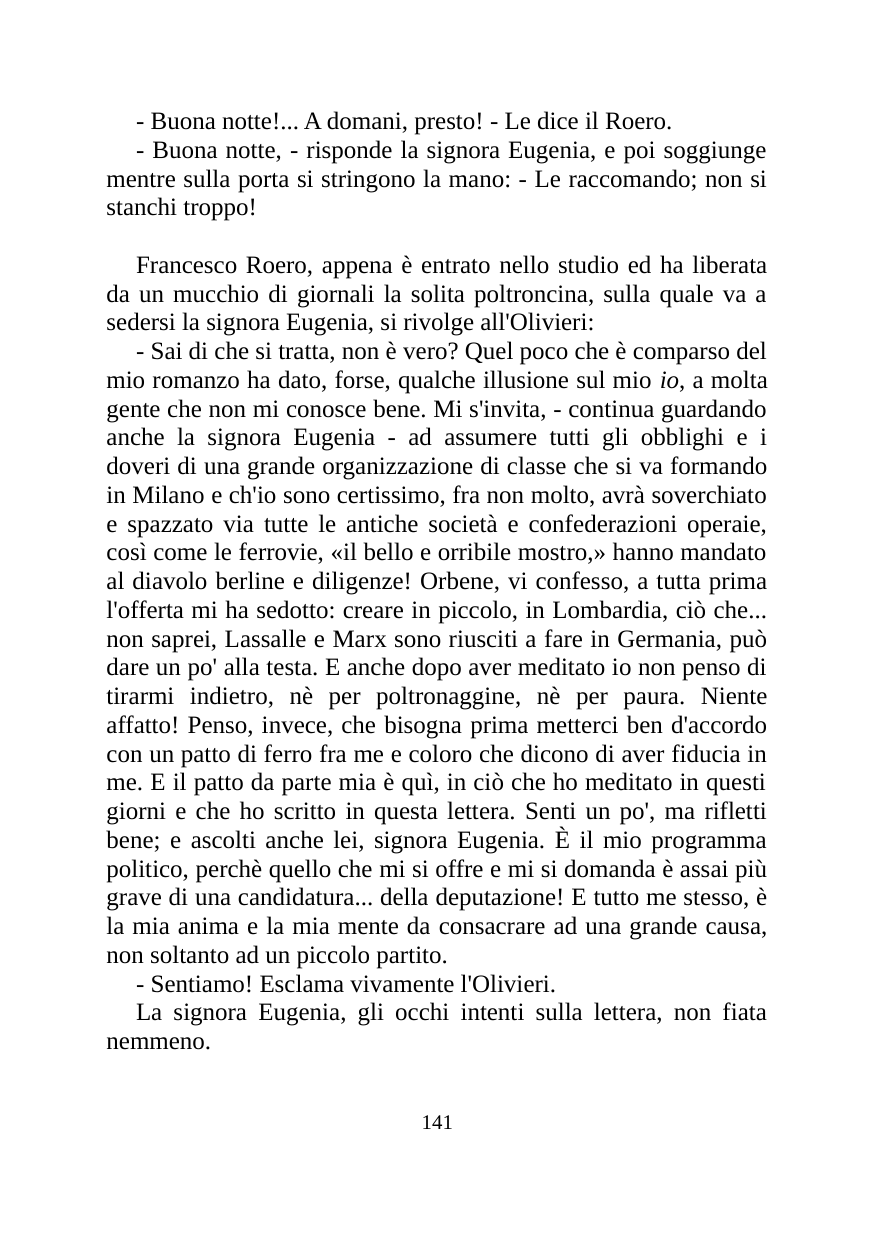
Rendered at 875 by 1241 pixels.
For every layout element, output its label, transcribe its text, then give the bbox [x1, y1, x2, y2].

text - Sentiamo! Esclama vivamente l'Olivieri. [106, 969, 768, 997]
text La signora Eugenia, gli occhi intenti sulla lettera, non fiata nemmeno. [106, 997, 768, 1055]
text - Sai di che si tratta, non è vero? Quel poco che è comparso del mio romanzo ha dato, forse, qualche illusione sul mio io, a molta gente che non mi conosce bene. Mi s'invita, - continua guardando anche la signora Eugenia - ad assumere tutti gli obblighi e i doveri di una grande organizzazione di classe che si va formando in Milano e ch'io sono certissimo, fra non molto, avrà soverchiato e spazzato via tutte le antiche società e confederazioni operaie, così come le ferrovie, «il bello e orribile mostro,» hanno mandato al diavolo berline e diligenze! Orbene, vi confesso, a tutta prima l'offerta mi ha sedotto: creare in piccolo, in Lombardia, ciò che... non saprei, Lassalle e Marx sono riusciti a fare in Germania, può dare un po' alla testa. E anche dopo aver meditato io non penso di tirarmi indietro, nè per poltronaggine, nè per paura. Niente affatto! Penso, invece, che bisogna prima metterci ben d'accordo con un patto di ferro fra me e coloro che dicono di aver fiducia in me. E il patto da parte mia è quì, in ciò che ho meditato in questi giorni e che ho scritto in questa lettera. Senti un po', ma rifletti bene; e ascolti anche lei, signora Eugenia. È il mio programma politico, perchè quello che mi si offre e mi si domanda è assai più grave di una candidatura... della deputazione! E tutto me stesso, è la mia anima e la mia mente da consacrare ad una grande causa, non soltanto ad un piccolo partito. [106, 336, 768, 969]
text - Buona notte, - risponde la signora Eugenia, e poi soggiunge mentre sulla porta si stringono la mano: - Le raccomando; non si stanchi troppo! [106, 135, 768, 221]
text Francesco Roero, appena è entrato nello studio ed ha liberata da un mucchio di giornali la solita poltroncina, sulla quale va a sedersi la signora Eugenia, si rivolge all'Olivieri: [106, 250, 768, 336]
text - Buona notte!... A domani, presto! - Le dice il Roero. [106, 106, 768, 135]
